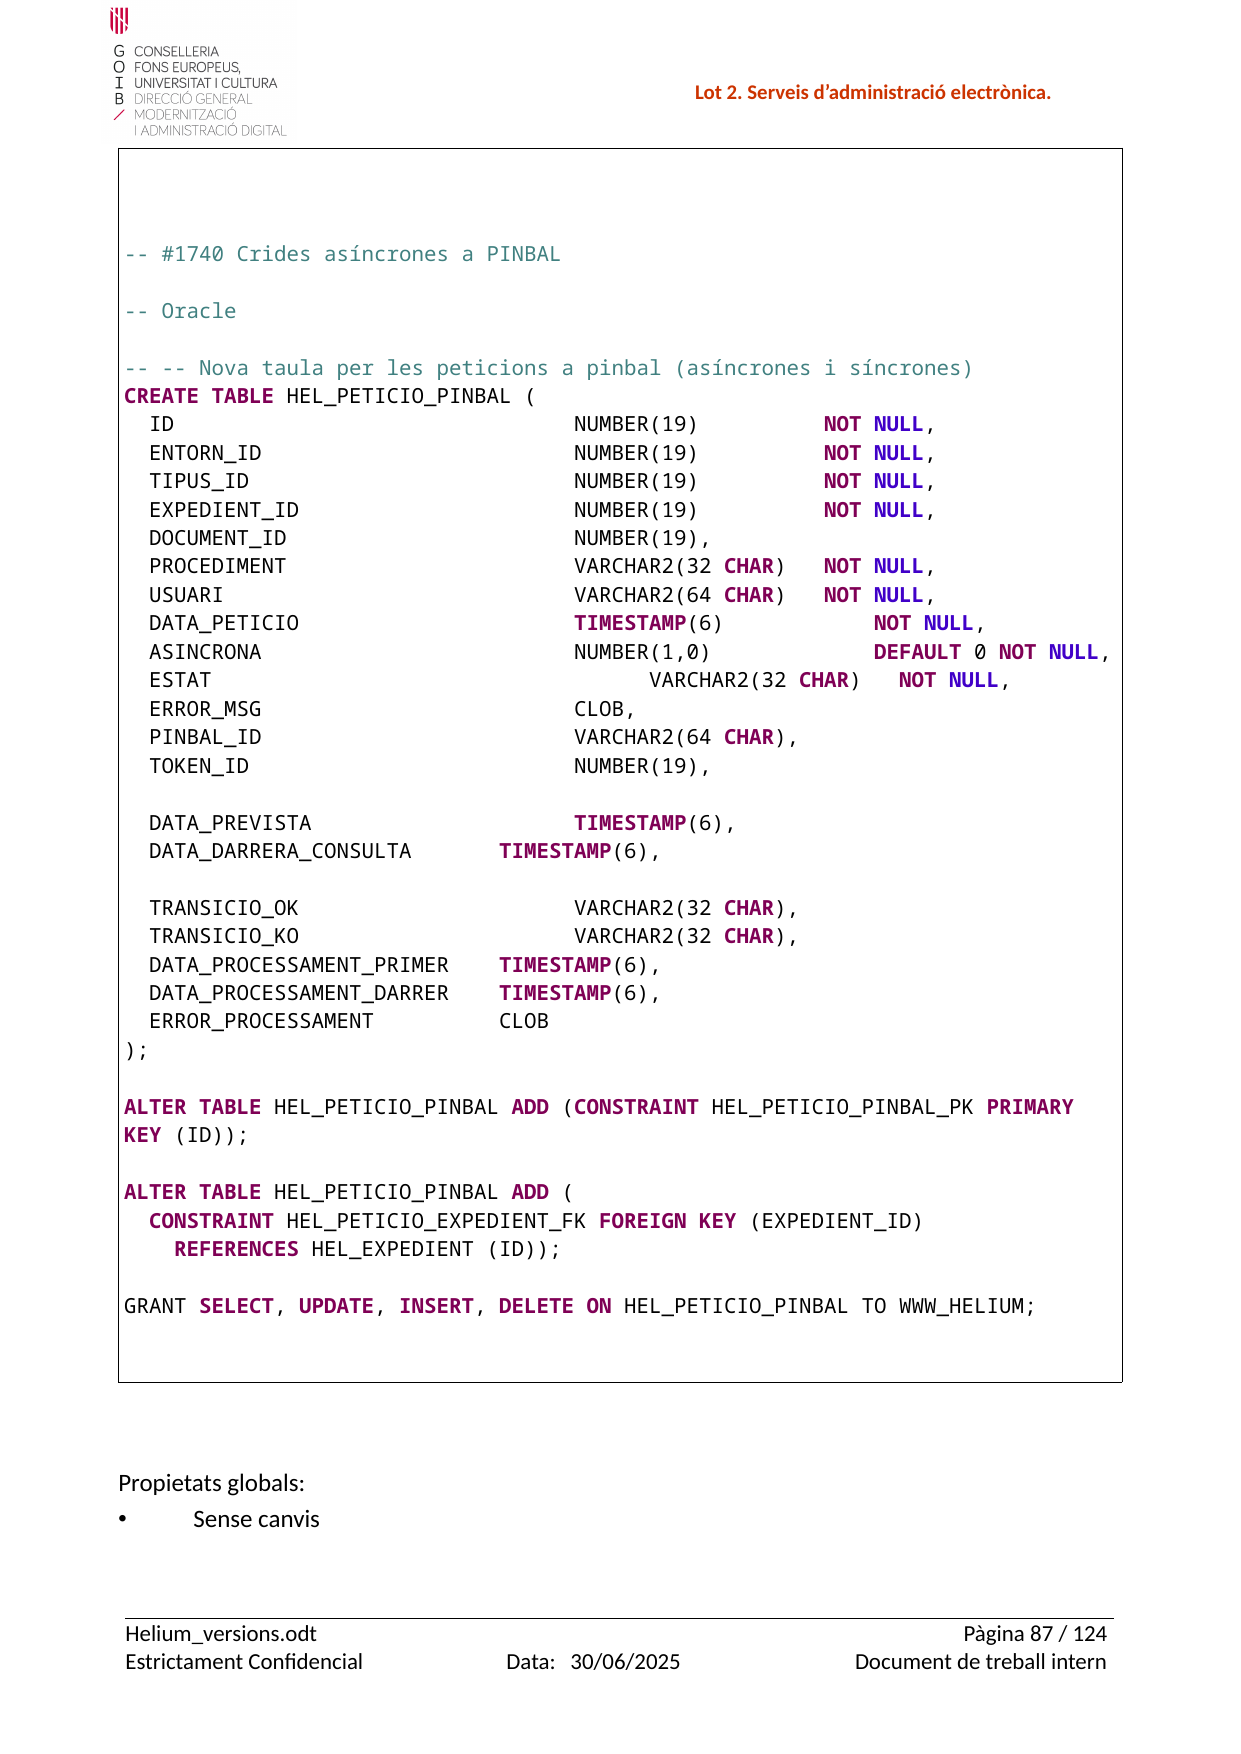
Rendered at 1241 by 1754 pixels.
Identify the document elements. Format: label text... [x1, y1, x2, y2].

picture [100, 0, 297, 144]
text Propietats globals: [118, 1467, 1122, 1497]
list Sense canvis [118, 1503, 1122, 1534]
table_header -- #1740 Crides asíncrones a PINBAL -- Oracle -- -- Nova taula per les peticions a pinbal (asíncrones i síncrones) CREATE TABLE HEL_PETICIO_PINBAL ( ID NUMBER(19) NOT NULL, ENTORN_ID NUMBER(19) NOT NULL, TIPUS_ID NUMBER(19) NOT NULL, EXPEDIENT_ID NUMBER(19) NOT NULL, DOCUMENT_ID NUMBER(19), PROCEDIMENT VARCHAR2(32 CHAR) NOT NULL, USUARI VARCHAR2(64 CHAR) NOT NULL, DATA_PETICIO TIMESTAMP(6) NOT NULL, ASINCRONA NUMBER(1,0) DEFAULT 0 NOT NULL, ESTAT VARCHAR2(32 CHAR) NOT NULL, ERROR_MSG CLOB, PINBAL_ID VARCHAR2(64 CHAR), TOKEN_ID NUMBER(19), DATA_PREVISTA TIMESTAMP(6), DATA_DARRERA_CONSULTA TIMESTAMP(6), TRANSICIO_OK VARCHAR2(32 CHAR), TRANSICIO_KO VARCHAR2(32 CHAR), DATA_PROCESSAMENT_PRIMER TIMESTAMP(6), DATA_PROCESSAMENT_DARRER TIMESTAMP(6), ERROR_PROCESSAMENT CLOB ); ALTER TABLE HEL_PETICIO_PINBAL ADD (CONSTRAINT HEL_PETICIO_PINBAL_PK PRIMARY KEY (ID)); ALTER TABLE HEL_PETICIO_PINBAL ADD ( CONSTRAINT HEL_PETICIO_EXPEDIENT_FK FOREIGN KEY (EXPEDIENT_ID) REFERENCES HEL_EXPEDIENT (ID)); GRANT SELECT, UPDATE, INSERT, DELETE ON HEL_PETICIO_PINBAL TO WWW_HELIUM; [119, 149, 1122, 1382]
